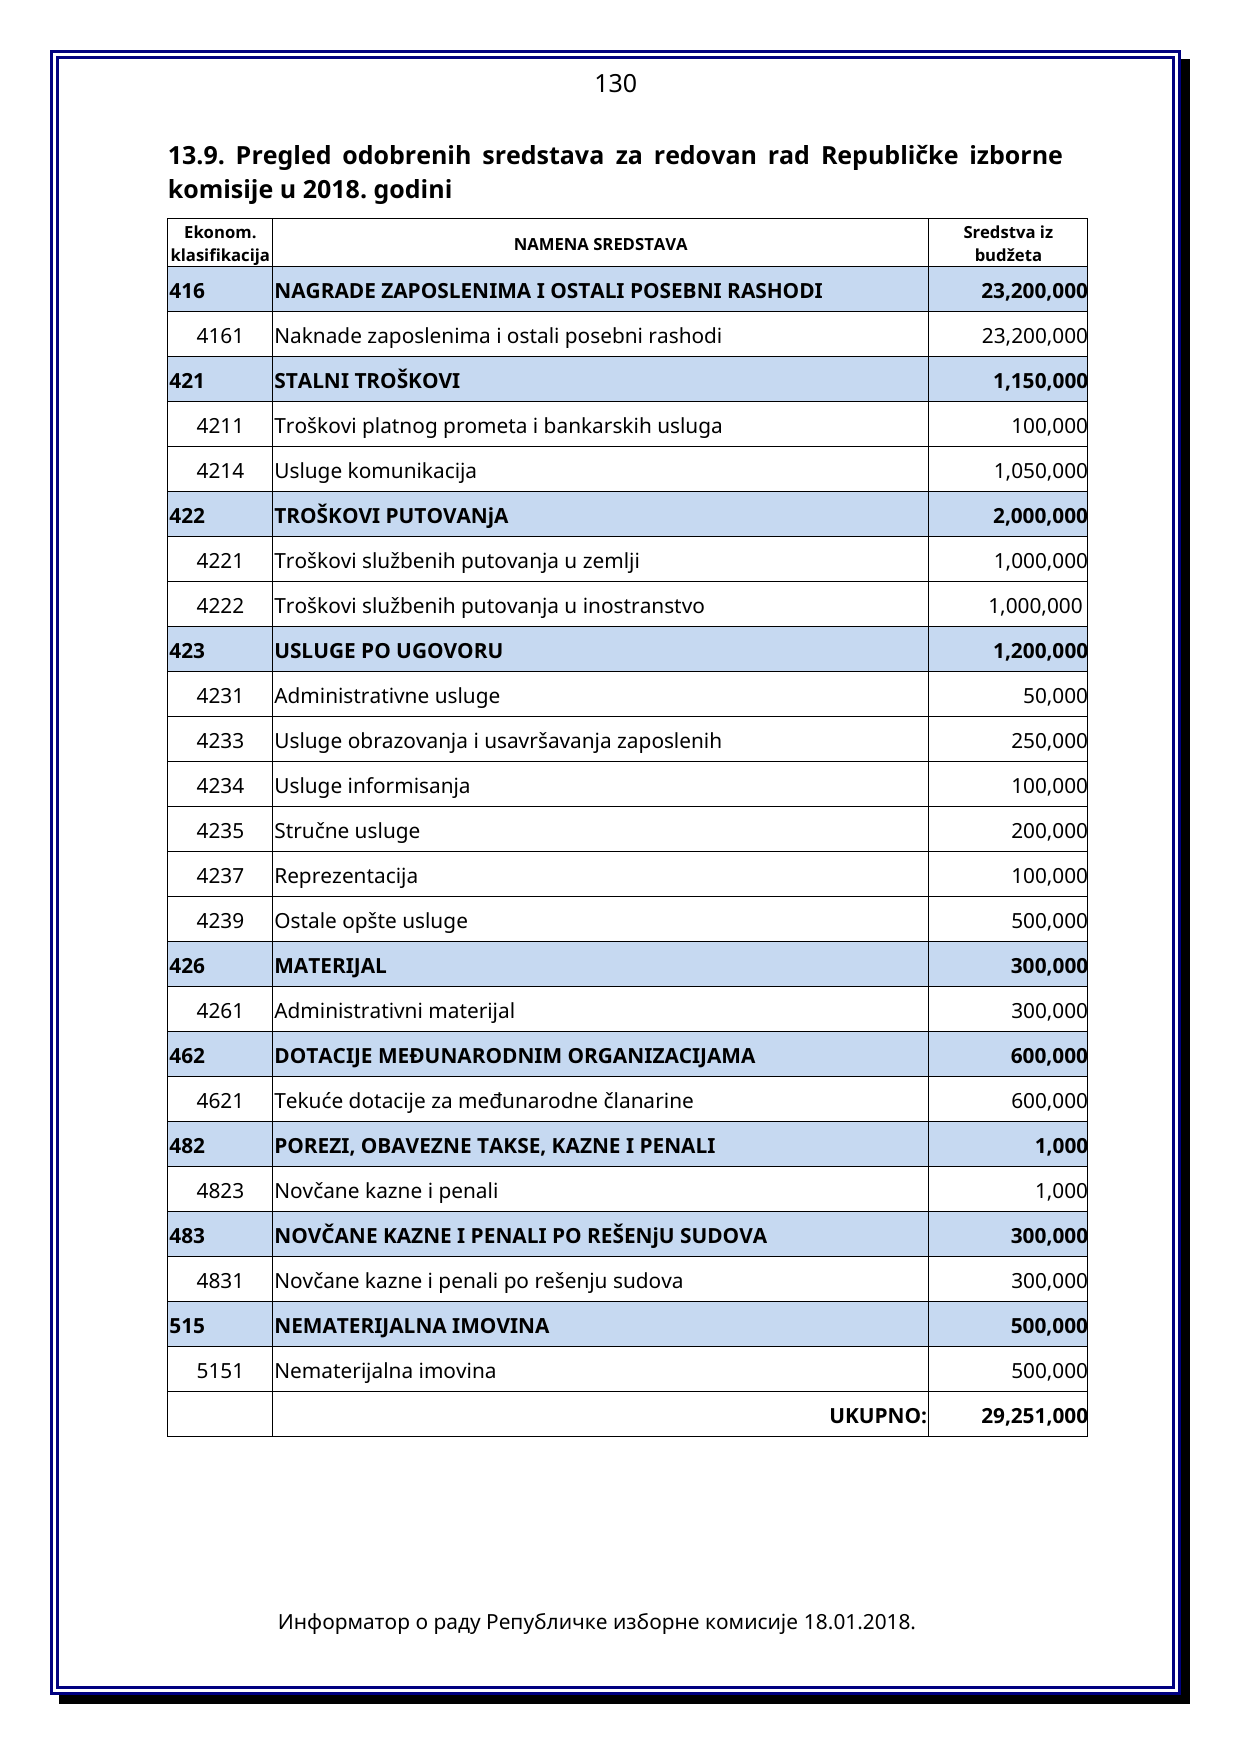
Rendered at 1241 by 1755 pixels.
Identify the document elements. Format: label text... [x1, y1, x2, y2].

table_cell 4261 [168, 987, 272, 1031]
table_cell 600,000 [929, 1077, 1087, 1121]
table_cell 4234 [168, 762, 272, 806]
table_cell [168, 1392, 272, 1436]
table_cell Administrativne usluge [273, 672, 928, 716]
table_cell 29,251,000 [929, 1392, 1087, 1436]
table_cell Tekuće dotacije za međunarodne članarine [273, 1077, 928, 1121]
table_cell 423 [168, 627, 272, 671]
table_cell 500,000 [929, 1347, 1087, 1391]
table_cell 4233 [168, 717, 272, 761]
table_cell 1,000,000 [929, 582, 1087, 626]
table_cell 4231 [168, 672, 272, 716]
table_cell 4237 [168, 852, 272, 896]
table_cell USLUGE PO UGOVORU [273, 627, 928, 671]
table_cell Ostale opšte usluge [273, 897, 928, 941]
table_cell 4221 [168, 537, 272, 581]
table_cell 4239 [168, 897, 272, 941]
table_cell 422 [168, 492, 272, 536]
table_cell Novčane kazne i penali [273, 1167, 928, 1211]
table_cell 100,000 [929, 762, 1087, 806]
table_cell 300,000 [929, 987, 1087, 1031]
table_header Sredstva iz budžeta [929, 219, 1087, 266]
table_cell 300,000 [929, 1257, 1087, 1301]
table_cell STALNI TROŠKOVI [273, 357, 928, 401]
table_cell Administrativni materijal [273, 987, 928, 1031]
table_cell Usluge informisanja [273, 762, 928, 806]
table_cell 482 [168, 1122, 272, 1166]
table_cell Usluge obrazovanja i usavršavanja zaposlenih [273, 717, 928, 761]
table_cell NEMATERIJALNA IMOVINA [273, 1302, 928, 1346]
table_cell 5151 [168, 1347, 272, 1391]
table_cell 483 [168, 1212, 272, 1256]
table_header Ekonom. klasifikacija [168, 219, 272, 266]
table_cell NOVČANE KAZNE I PENALI PO REŠENjU SUDOVA [273, 1212, 928, 1256]
table_cell 1,000 [929, 1167, 1087, 1211]
table_cell 4831 [168, 1257, 272, 1301]
table_cell 4214 [168, 447, 272, 491]
table_cell TROŠKOVI PUTOVANjA [273, 492, 928, 536]
table_cell 4211 [168, 402, 272, 446]
table_cell NAGRADE ZAPOSLENIMA I OSTALI POSEBNI RASHODI [273, 267, 928, 311]
table_cell Troškovi službenih putovanja u inostranstvo [273, 582, 928, 626]
table_cell 421 [168, 357, 272, 401]
table_cell 23,200,000 [929, 267, 1087, 311]
table_cell Troškovi službenih putovanja u zemlji [273, 537, 928, 581]
table_cell 4222 [168, 582, 272, 626]
table_cell 200,000 [929, 807, 1087, 851]
table_cell 1,000 [929, 1122, 1087, 1166]
table_cell 4161 [168, 312, 272, 356]
table_cell Nematerijalna imovina [273, 1347, 928, 1391]
table_cell 100,000 [929, 402, 1087, 446]
table_cell 1,000,000 [929, 537, 1087, 581]
subtitle 13.9. Pregled odobrenih sredstava za redovan rad Republičke izborne komisije u 2018. godini [168, 138, 1063, 206]
table_cell 4235 [168, 807, 272, 851]
table_header NAMENA SREDSTAVA [273, 219, 928, 266]
table_cell POREZI, OBAVEZNE TAKSE, KAZNE I PENALI [273, 1122, 928, 1166]
table_cell 416 [168, 267, 272, 311]
table_cell 100,000 [929, 852, 1087, 896]
table_cell Stručne usluge [273, 807, 928, 851]
table_cell 500,000 [929, 897, 1087, 941]
table_cell 4621 [168, 1077, 272, 1121]
table_cell Usluge komunikacija [273, 447, 928, 491]
table_cell Naknade zaposlenima i ostali posebni rashodi [273, 312, 928, 356]
table_cell 250,000 [929, 717, 1087, 761]
table_cell 426 [168, 942, 272, 986]
table_cell MATERIJAL [273, 942, 928, 986]
table_cell 600,000 [929, 1032, 1087, 1076]
table_cell 1,050,000 [929, 447, 1087, 491]
table_cell Reprezentacija [273, 852, 928, 896]
table_cell 2,000,000 [929, 492, 1087, 536]
table_cell Troškovi platnog prometa i bankarskih usluga [273, 402, 928, 446]
table_cell 50,000 [929, 672, 1087, 716]
table_cell 300,000 [929, 1212, 1087, 1256]
table_cell 462 [168, 1032, 272, 1076]
table_cell UKUPNO: [273, 1392, 928, 1436]
table_cell 23,200,000 [929, 312, 1087, 356]
table_cell Novčane kazne i penali po rešenju sudova [273, 1257, 928, 1301]
table_cell 1,200,000 [929, 627, 1087, 671]
table_cell 1,150,000 [929, 357, 1087, 401]
table_cell 500,000 [929, 1302, 1087, 1346]
table_cell 300,000 [929, 942, 1087, 986]
table_cell DOTACIJE MEĐUNARODNIM ORGANIZACIJAMA [273, 1032, 928, 1076]
table_cell 515 [168, 1302, 272, 1346]
table_cell 4823 [168, 1167, 272, 1211]
